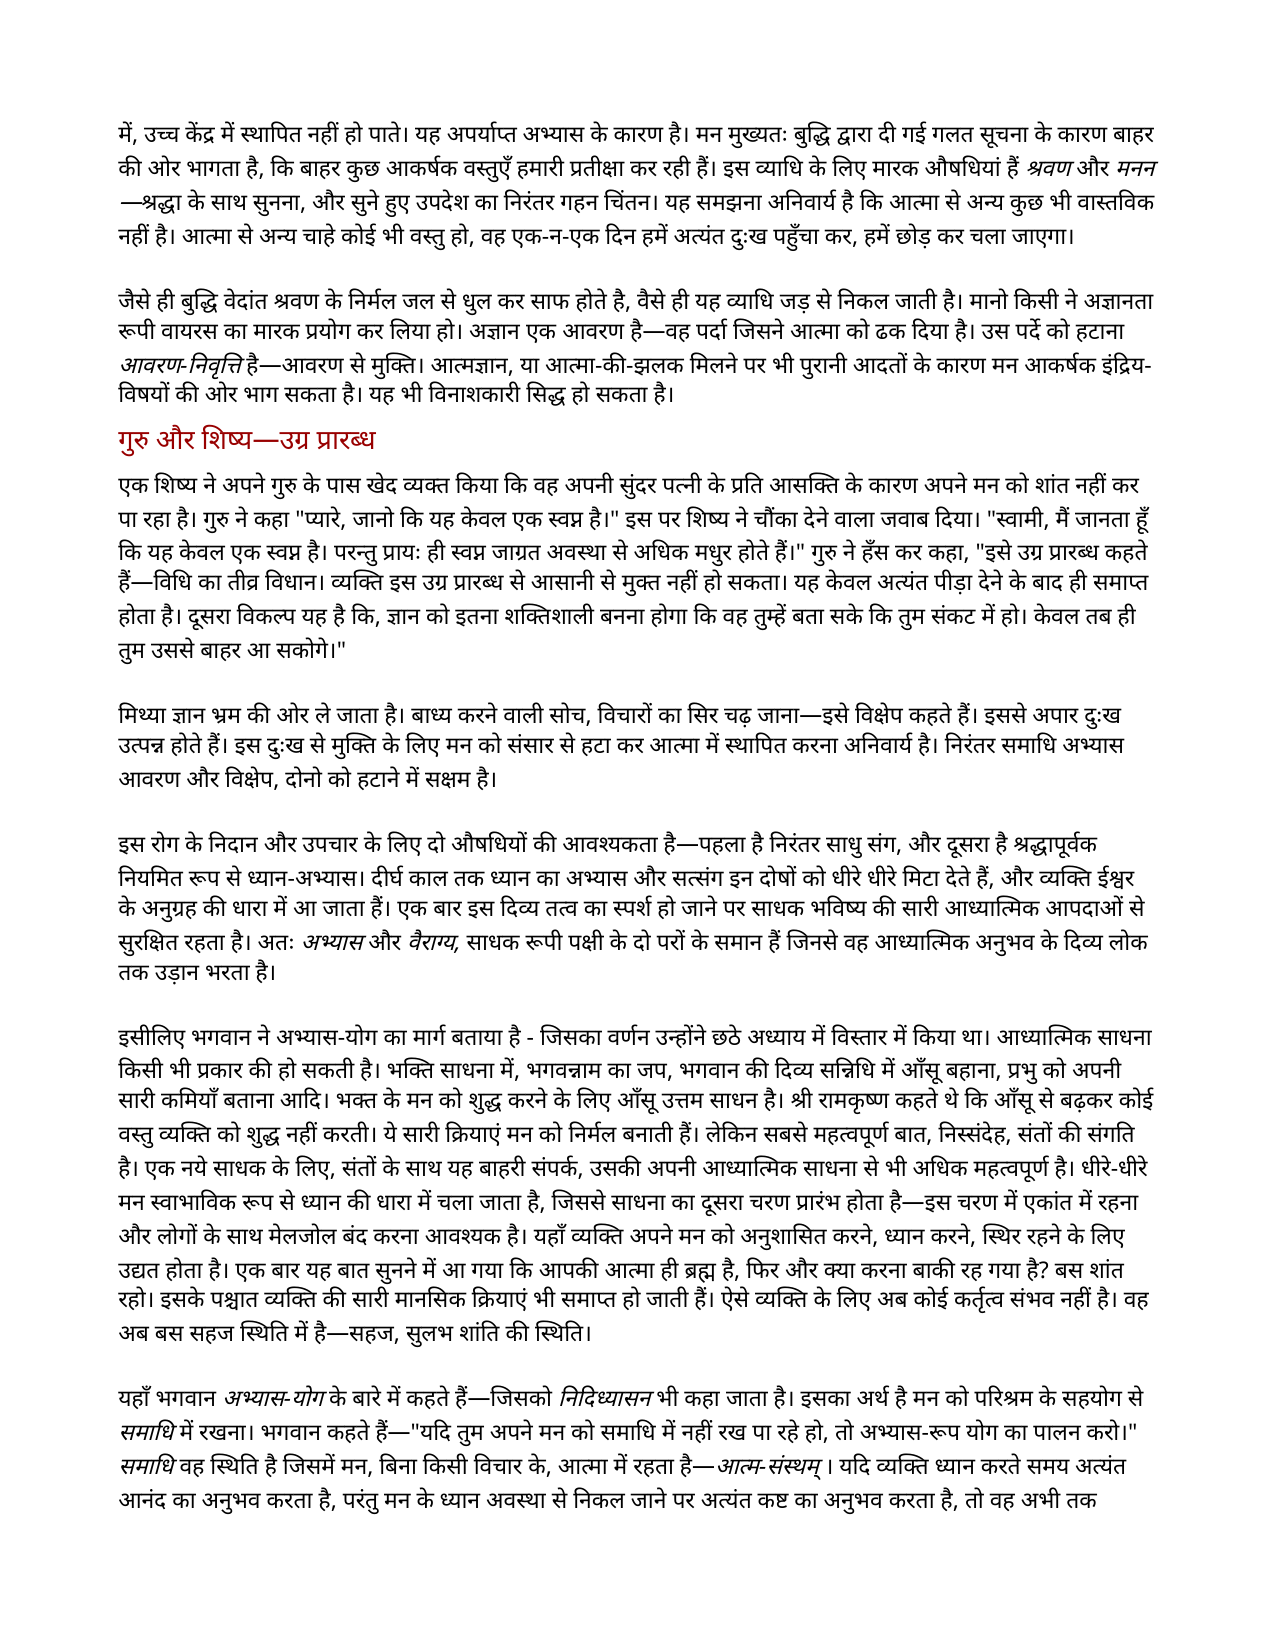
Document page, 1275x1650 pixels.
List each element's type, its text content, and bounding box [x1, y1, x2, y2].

text एक शिष्य ने अपने गुरु के पास खेद व्यक्त किया कि वह अपनी सुंदर पत्नी के प्रति आसक्ति के कारण अपने मन को शांत नहीं कर पा रहा है। गुरु ने कहा "प्यारे, जानो कि यह केवल एक स्वप्न है।" इस पर शिष्य ने चौंका देने वाला जवाब दिया। "स्वामी, मैं जानता हूँ कि यह केवल एक स्वप्न है। परन्तु प्रायः ही स्वप्न जाग्रत अवस्था से अधिक मधुर होते हैं।" गुरु ने हँस कर कहा, "इसे उग्र प्रारब्ध कहते हैं—विधि का तीव्र विधान। व्यक्ति इस उग्र प्रारब्ध से आसानी से मुक्त नहीं हो सकता। यह केवल अत्यंत पीड़ा देने के बाद ही समाप्त होता है। दूसरा विकल्प यह है कि, ज्ञान को इतना शक्तिशाली बनना होगा कि वह तुम्हें बता सके कि तुम संकट में हो। केवल तब ही तुम उससे बाहर आ सकोगे।" [118, 473, 1157, 668]
text इसीलिए भगवान ने अभ्यास-योग का मार्ग बताया है - जिसका वर्णन उन्होंने छठे अध्याय में विस्तार में किया था। आध्यात्मिक साधना किसी भी प्रकार की हो सकती है। भक्ति साधना में, भगवन्नाम का जप, भगवान की दिव्य सन्निधि में आँसू बहाना, प्रभु को अपनी सारी कमियाँ बताना आदि। भक्त के मन को शुद्ध करने के लिए आँसू उत्तम साधन है। श्री रामकृष्ण कहते थे कि आँसू से बढ़कर कोई वस्तु व्यक्ति को शुद्ध नहीं करती। ये सारी क्रियाएं मन को निर्मल बनाती हैं। लेकिन सबसे महत्वपूर्ण बात, निस्संदेह, संतों की संगति है। एक नये साधक के लिए, संतों के साथ यह बाहरी संपर्क, उसकी अपनी आध्यात्मिक साधना से भी अधिक महत्वपूर्ण है। धीरे-धीरे मन स्वाभाविक रूप से ध्यान की धारा में चला जाता है, जिससे साधना का दूसरा चरण प्रारंभ होता है—इस चरण में एकांत में रहना और लोगों के साथ मेलजोल बंद करना आवश्यक है। यहाँ व्यक्ति अपने मन को अनुशासित करने, ध्यान करने, स्थिर रहने के लिए उद्यत होता है। एक बार यह बात सुनने में आ गया कि आपकी आत्मा ही ब्रह्म है, फिर और क्या करना बाकी रह गया है? बस शांत रहो। इसके पश्चात व्यक्ति की सारी मानसिक क्रियाएं भी समाप्त हो जाती हैं। ऐसे व्यक्ति के लिए अब कोई कर्तृत्व संभव नहीं है। वह अब बस सहज स्थिति में है—सहज, सुलभ शांति की स्थिति। [118, 1021, 1157, 1351]
text इस रोग के निदान और उपचार के लिए दो औषधियों की आवश्यकता है—पहला है निरंतर साधु संग, और दूसरा है श्रद्धापूर्वक नियमित रूप से ध्यान-अभ्यास। दीर्घ काल तक ध्यान का अभ्यास और सत्संग इन दोषों को धीरे धीरे मिटा देते हैं, और व्यक्ति ईश्वर के अनुग्रह की धारा में आ जाता हैं। एक बार इस दिव्य तत्व का स्पर्श हो जाने पर साधक भविष्य की सारी आध्यात्मिक आपदाओं से सुरक्षित रहता है। अतः अभ्यास और वैराग्य, साधक रूपी पक्षी के दो परों के समान हैं जिनसे वह आध्यात्मिक अनुभव के दिव्य लोक तक उड़ान भरता है। [118, 828, 1157, 989]
subtitle गुरु और शिष्य—उग्र प्रारब्ध [118, 425, 1157, 460]
text जैसे ही बुद्धि वेदांत श्रवण के निर्मल जल से धुल कर साफ होते है, वैसे ही यह व्याधि जड़ से निकल जाती है। मानो किसी ने अज्ञानता रूपी वायरस का मारक प्रयोग कर लिया हो। अज्ञान एक आवरण है—वह पर्दा जिसने आत्मा को ढक दिया है। उस पर्दे को हटाना आवरण-निवृत्ति है—आवरण से मुक्ति। आत्मज्ञान, या आत्मा-की-झलक मिलने पर भी पुरानी आदतों के कारण मन आकर्षक इंद्रिय-विषयों की ओर भाग सकता है। यह भी विनाशकारी सिद्ध हो सकता है। [118, 285, 1157, 412]
text यहाँ भगवान अभ्यास-योग के बारे में कहते हैं—जिसको निदिध्यासन भी कहा जाता है। इसका अर्थ है मन को परिश्रम के सहयोग से समाधि में रखना। भगवान कहते हैं—"यदि तुम अपने मन को समाधि में नहीं रख पा रहे हो, तो अभ्यास-रूप योग का पालन करो।" समाधि वह स्थिति है जिसमें मन, बिना किसी‌ विचार के, आत्मा में रहता है—आत्म-संस्थम् । यदि व्यक्ति ध्यान करते समय अत्यंत आनंद का अनुभव करता है, परंतु मन के ध्यान अवस्था से निकल जाने पर अत्यंत कष्ट का अनुभव करता है, तो वह अभी तक [118, 1382, 1157, 1518]
text मिथ्या ज्ञान भ्रम की ओर ले जाता है। बाध्य करने वाली सोच, विचारों का सिर चढ़ जाना—इसे विक्षेप कहते हैं। इससे अपार दुःख उत्पन्न होते हैं। इस दुःख से मुक्ति के लिए मन को संसार से हटा कर आत्मा में स्थापित करना अनिवार्य है। निरंतर समाधि अभ्यास आवरण और विक्षेप, दोनो को हटाने में सक्षम है। [118, 699, 1157, 797]
text में, उच्च केंद्र में स्थापित नहीं हो पाते। यह अपर्याप्त अभ्यास के कारण है। मन मुख्यतः बुद्धि द्वारा दी गई गलत सूचना के कारण बाहर की ओर भागता है, कि बाहर कुछ आकर्षक वस्तुएँ हमारी प्रतीक्षा कर रही हैं। इस व्याधि के लिए मारक औषधियां हैं श्रवण और मनन—श्रद्धा के साथ सुनना, और सुने हुए उपदेश का निरंतर गहन चिंतन। यह समझना अनिवार्य है कि आत्मा से अन्य कुछ भी वास्तविक नहीं है। आत्मा से अन्य चाहे कोई भी वस्तु हो, वह एक-न-एक दिन हमें अत्यंत दुःख पहुँचा कर, हमें छोड़ कर चला जाएगा। [118, 118, 1157, 253]
